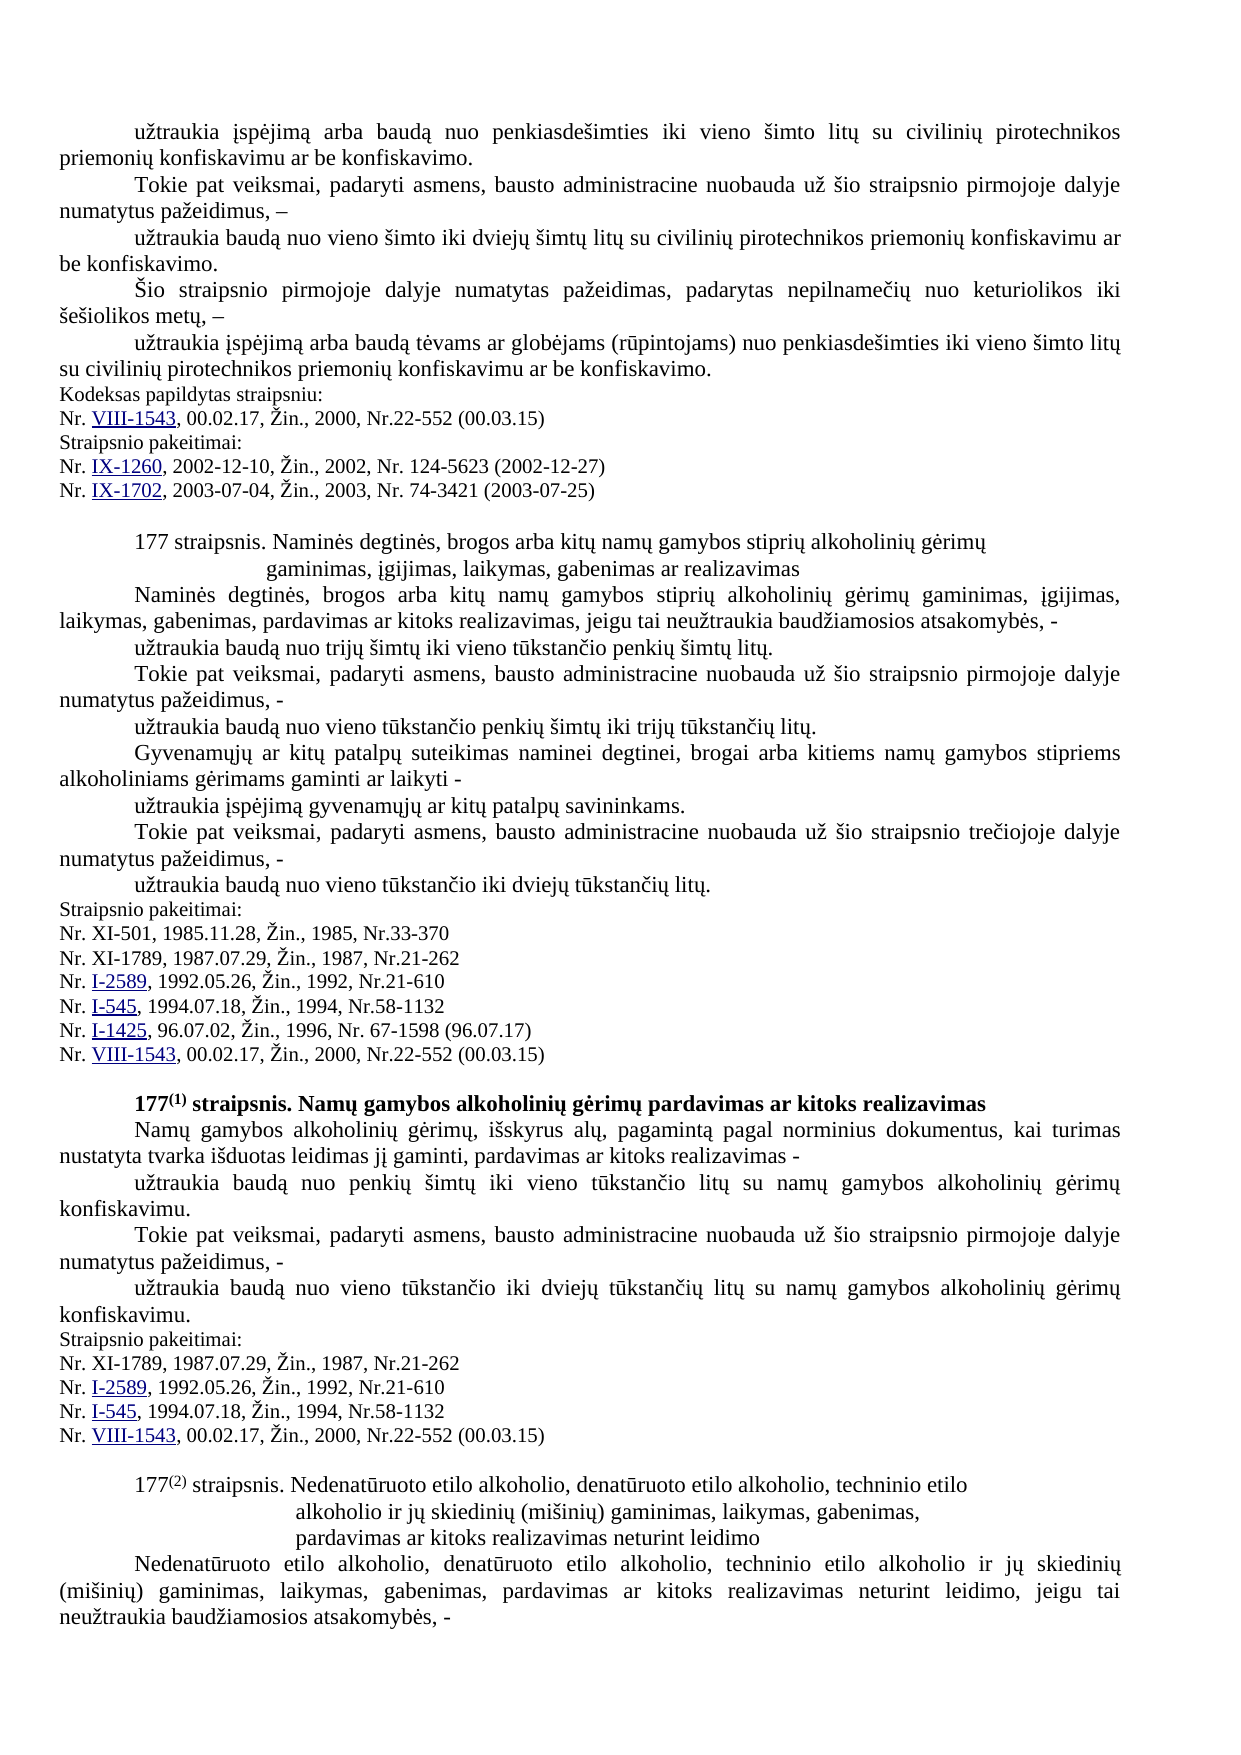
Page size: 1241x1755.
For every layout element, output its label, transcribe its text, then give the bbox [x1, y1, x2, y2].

text Nr. IX-1260, 2002-12-10, Žin., 2002, Nr. 124-5623 (2002-12-27) [59, 454, 1122, 478]
text Nr. I-2589, 1992.05.26, Žin., 1992, Nr.21-610 [59, 1375, 1122, 1399]
text Nedenatūruoto etilo alkoholio, denatūruoto etilo alkoholio, techninio etilo alkoholio ir jų skiedinių (mišinių) gaminimas, laikymas, gabenimas, pardavimas ar kitoks realizavimas neturint leidimo, jeigu tai neužtraukia baudžiamosios atsakomybės, - [59, 1550, 1122, 1629]
text užtraukia įspėjimą arba baudą nuo penkiasdešimties iki vieno šimto litų su civilinių pirotechnikos priemonių konfiskavimu ar be konfiskavimo. [59, 118, 1122, 171]
text Nr. IX-1702, 2003-07-04, Žin., 2003, Nr. 74-3421 (2003-07-25) [59, 478, 1122, 502]
text užtraukia baudą nuo vieno tūkstančio iki dviejų tūkstančių litų. [59, 871, 1122, 897]
text užtraukia baudą nuo vieno šimto iki dviejų šimtų litų su civilinių pirotechnikos priemonių konfiskavimu ar be konfiskavimo. [59, 223, 1122, 276]
text Straipsnio pakeitimai: [59, 897, 1122, 921]
text pardavimas ar kitoks realizavimas neturint leidimo [134, 1524, 1122, 1550]
text Tokie pat veiksmai, padaryti asmens, bausto administracine nuobauda už šio straipsnio trečiojoje dalyje numatytus pažeidimus, - [59, 818, 1122, 871]
text gaminimas, įgijimas, laikymas, gabenimas ar realizavimas [209, 555, 1122, 581]
text Nr. I-2589, 1992.05.26, Žin., 1992, Nr.21-610 [59, 969, 1122, 993]
text Straipsnio pakeitimai: [59, 430, 1122, 454]
text alkoholio ir jų skiedinių (mišinių) gaminimas, laikymas, gabenimas, [134, 1498, 1122, 1524]
text 177(1) straipsnis. Namų gamybos alkoholinių gėrimų pardavimas ar kitoks realizavimas [59, 1090, 1122, 1116]
text 177 straipsnis. Naminės degtinės, brogos arba kitų namų gamybos stiprių alkoholinių gėrimų [59, 528, 1122, 555]
text Tokie pat veiksmai, padaryti asmens, bausto administracine nuobauda už šio straipsnio pirmojoje dalyje numatytus pažeidimus, - [59, 1222, 1122, 1274]
text užtraukia baudą nuo trijų šimtų iki vieno tūkstančio penkių šimtų litų. [59, 634, 1122, 660]
text Nr. VIII-1543, 00.02.17, Žin., 2000, Nr.22-552 (00.03.15) [59, 1423, 1122, 1447]
text Nr. XI-1789, 1987.07.29, Žin., 1987, Nr.21-262 [59, 945, 1122, 969]
text Nr. XI-1789, 1987.07.29, Žin., 1987, Nr.21-262 [59, 1351, 1122, 1375]
text 177(2) straipsnis. Nedenatūruoto etilo alkoholio, denatūruoto etilo alkoholio, techninio etilo [59, 1471, 1122, 1498]
text Tokie pat veiksmai, padaryti asmens, bausto administracine nuobauda už šio straipsnio pirmojoje dalyje numatytus pažeidimus, - [59, 660, 1122, 713]
text užtraukia įspėjimą gyvenamųjų ar kitų patalpų savininkams. [59, 792, 1122, 818]
text Naminės degtinės, brogos arba kitų namų gamybos stiprių alkoholinių gėrimų gaminimas, įgijimas, laikymas, gabenimas, pardavimas ar kitoks realizavimas, jeigu tai neužtraukia baudžiamosios atsakomybės, - [59, 581, 1122, 634]
text Nr. I-545, 1994.07.18, Žin., 1994, Nr.58-1132 [59, 993, 1122, 1018]
text Nr. XI-501, 1985.11.28, Žin., 1985, Nr.33-370 [59, 921, 1122, 945]
text Tokie pat veiksmai, padaryti asmens, bausto administracine nuobauda už šio straipsnio pirmojoje dalyje numatytus pažeidimus, – [59, 171, 1122, 223]
text užtraukia baudą nuo vieno tūkstančio penkių šimtų iki trijų tūkstančių litų. [59, 713, 1122, 739]
text Nr. I-1425, 96.07.02, Žin., 1996, Nr. 67-1598 (96.07.17) [59, 1018, 1122, 1042]
text Kodeksas papildytas straipsniu: [59, 382, 1122, 406]
text Namų gamybos alkoholinių gėrimų, išskyrus alų, pagamintą pagal norminius dokumentus, kai turimas nustatyta tvarka išduotas leidimas jį gaminti, pardavimas ar kitoks realizavimas - [59, 1116, 1122, 1169]
text užtraukia baudą nuo vieno tūkstančio iki dviejų tūkstančių litų su namų gamybos alkoholinių gėrimų konfiskavimu. [59, 1274, 1122, 1327]
text užtraukia baudą nuo penkių šimtų iki vieno tūkstančio litų su namų gamybos alkoholinių gėrimų konfiskavimu. [59, 1169, 1122, 1222]
text Nr. VIII-1543, 00.02.17, Žin., 2000, Nr.22-552 (00.03.15) [59, 1042, 1122, 1066]
text Nr. VIII-1543, 00.02.17, Žin., 2000, Nr.22-552 (00.03.15) [59, 406, 1122, 430]
text Straipsnio pakeitimai: [59, 1327, 1122, 1351]
text Nr. I-545, 1994.07.18, Žin., 1994, Nr.58-1132 [59, 1399, 1122, 1423]
text užtraukia įspėjimą arba baudą tėvams ar globėjams (rūpintojams) nuo penkiasdešimties iki vieno šimto litų su civilinių pirotechnikos priemonių konfiskavimu ar be konfiskavimo. [59, 329, 1122, 382]
text Gyvenamųjų ar kitų patalpų suteikimas naminei degtinei, brogai arba kitiems namų gamybos stipriems alkoholiniams gėrimams gaminti ar laikyti - [59, 739, 1122, 792]
text Šio straipsnio pirmojoje dalyje numatytas pažeidimas, padarytas nepilnamečių nuo keturiolikos iki šešiolikos metų, – [59, 276, 1122, 329]
